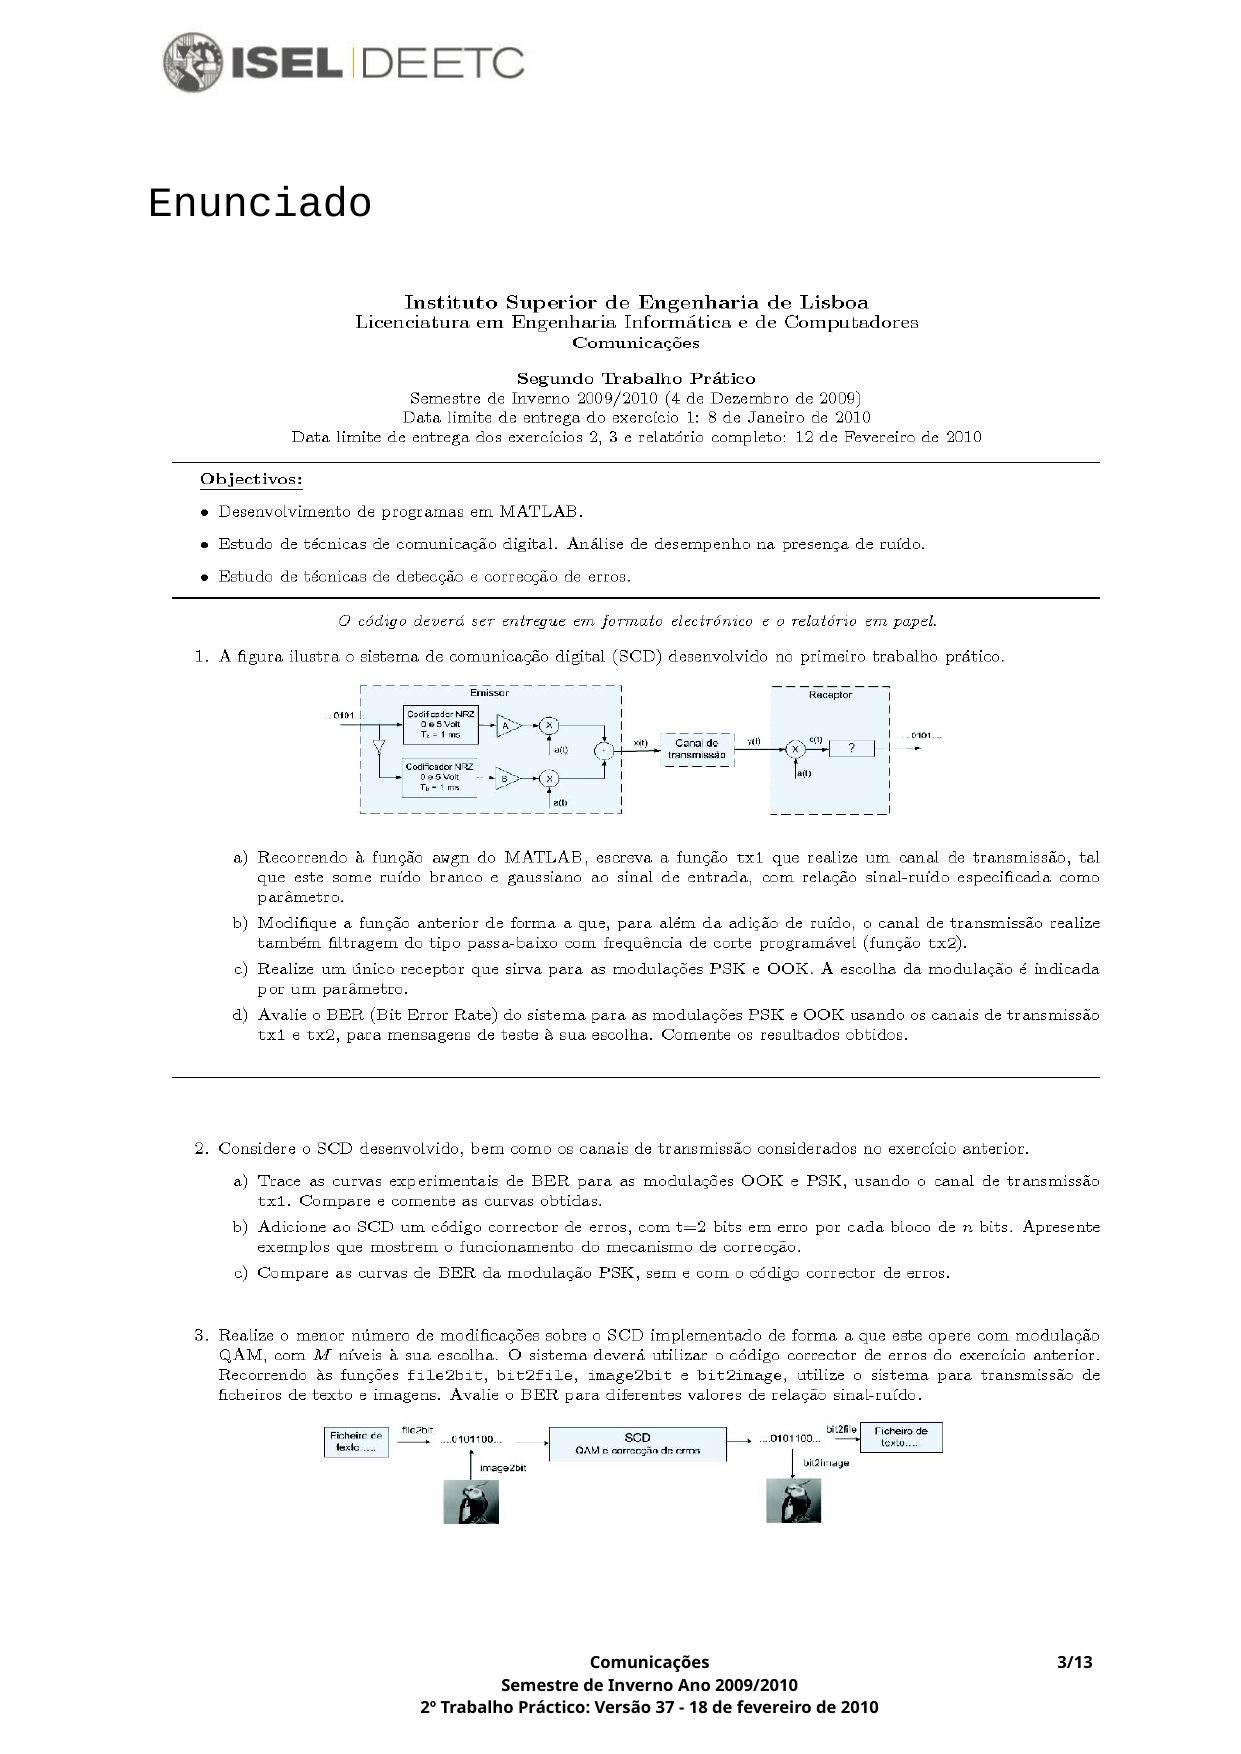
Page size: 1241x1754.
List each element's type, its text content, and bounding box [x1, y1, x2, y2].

picture [153, 17, 555, 118]
subtitle Enunciado [148, 181, 1093, 228]
picture [93, 229, 1175, 1617]
